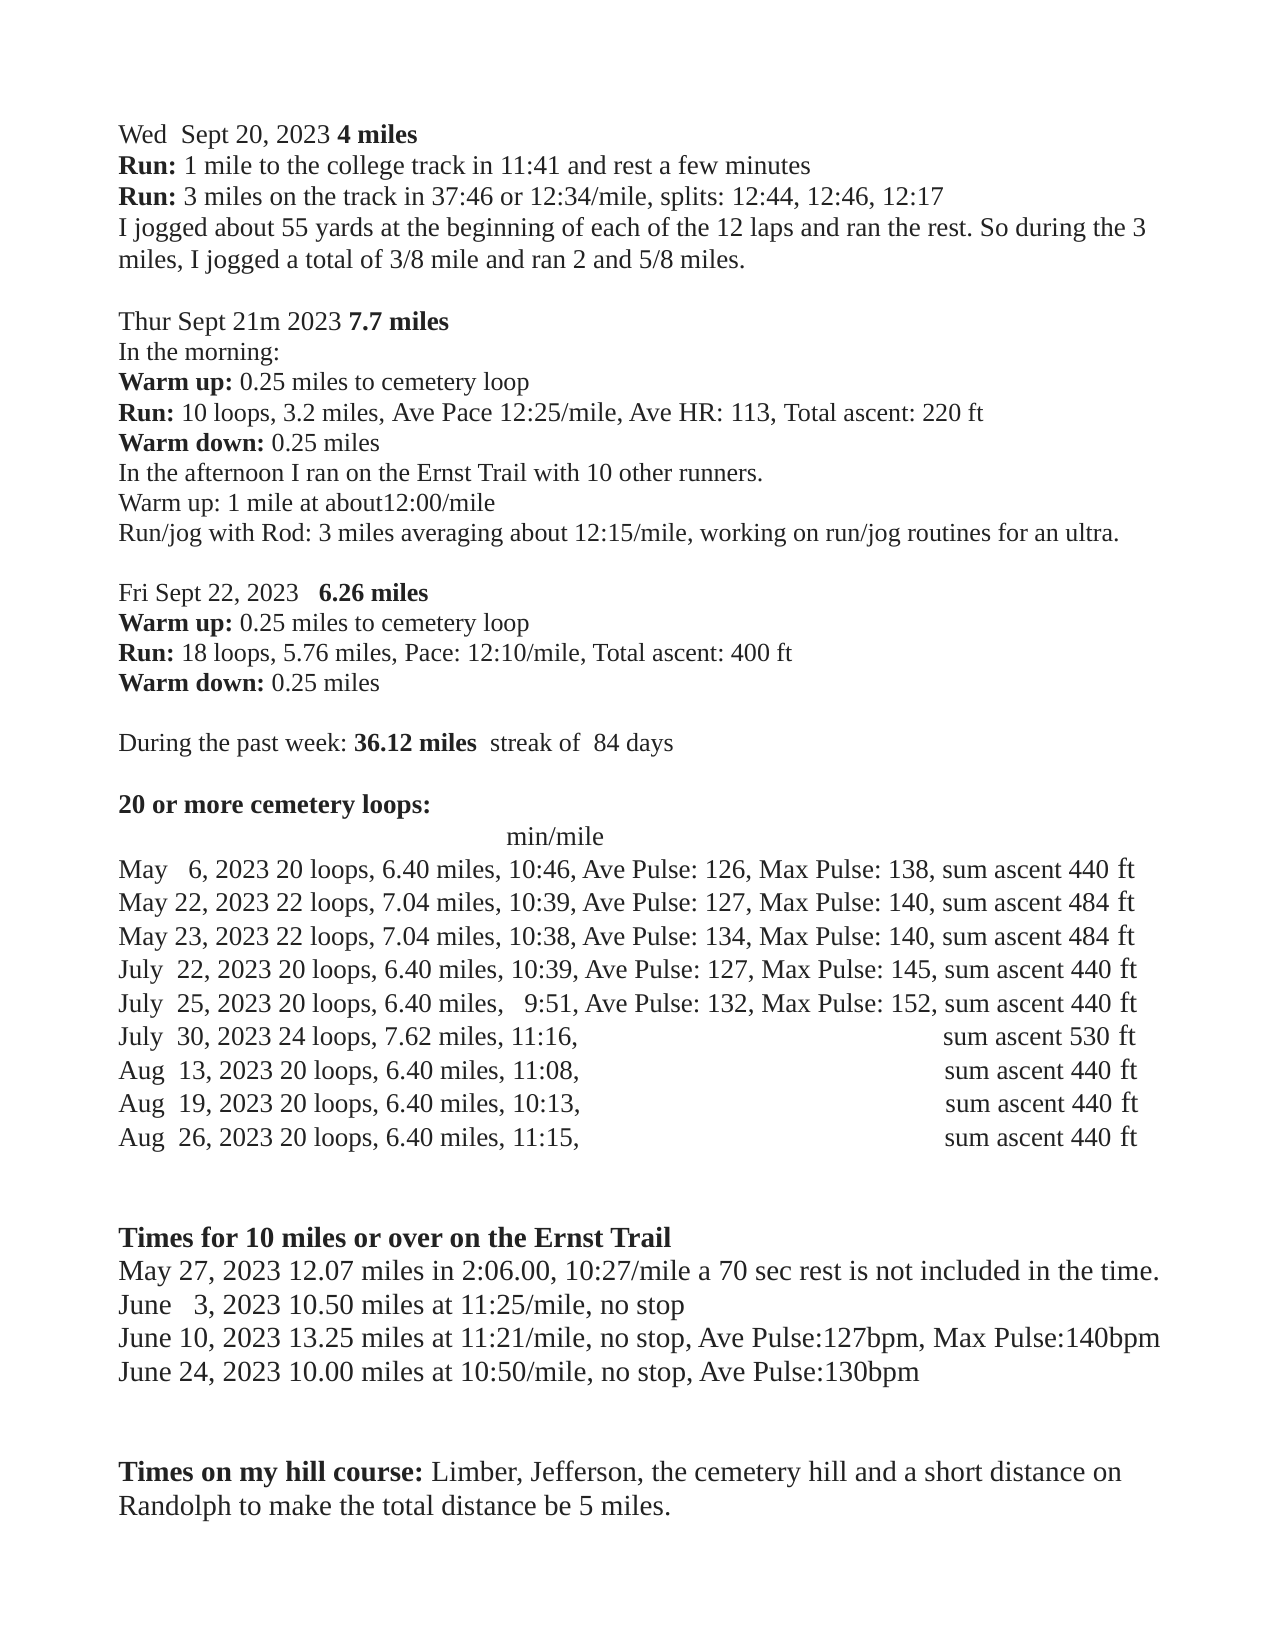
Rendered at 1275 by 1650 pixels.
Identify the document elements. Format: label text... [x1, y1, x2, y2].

text Run: 1 mile to the college track in 11:41 and rest a few minutes [118, 149, 1161, 180]
text Warm up: 1 mile at about12:00/mile [118, 487, 1161, 517]
text May 27, 2023 12.07 miles in 2:06.00, 10:27/mile a 70 sec rest is not included in the time. [118, 1253, 1161, 1287]
text 20 or more cemetery loops: [118, 788, 1161, 819]
text Aug 26, 2023 20 loops, 6.40 miles, 11:15, sum ascent 440 ft [118, 1119, 1161, 1153]
text May 23, 2023 22 loops, 7.04 miles, 10:38, Ave Pulse: 134, Max Pulse: 140, sum ascent 484 ft [118, 918, 1161, 951]
text Thur Sept 21m 2023 7.7 miles [118, 305, 1161, 336]
text June 24, 2023 10.00 miles at 10:50/mile, no stop, Ave Pulse:130bpm [118, 1354, 1161, 1387]
text June 10, 2023 13.25 miles at 11:21/mile, no stop, Ave Pulse:127bpm, Max Pulse:140bpm [118, 1320, 1161, 1354]
text Warm down: 0.25 miles [118, 667, 1161, 697]
text In the afternoon I ran on the Ernst Trail with 10 other runners. [118, 457, 1161, 487]
text Run: 18 loops, 5.76 miles, Pace: 12:10/mile, Total ascent: 400 ft [118, 637, 1161, 667]
text Run: 3 miles on the track in 37:46 or 12:34/mile, splits: 12:44, 12:46, 12:17 [118, 180, 1161, 212]
text Fri Sept 22, 2023 6.26 miles [118, 577, 1161, 607]
text Aug 13, 2023 20 loops, 6.40 miles, 11:08, sum ascent 440 ft [118, 1052, 1161, 1086]
text Warm up: 0.25 miles to cemetery loop [118, 366, 1161, 396]
text May 22, 2023 22 loops, 7.04 miles, 10:39, Ave Pulse: 127, Max Pulse: 140, sum ascent 484 ft [118, 884, 1161, 918]
text Times on my hill course: Limber, Jefferson, the cemetery hill and a short distance on Randolph to make the total distance be 5 miles. [118, 1454, 1161, 1522]
text Times for 10 miles or over on the Ernst Trail [118, 1220, 1161, 1253]
text In the morning: [118, 336, 1161, 366]
text Warm up: 0.25 miles to cemetery loop [118, 607, 1161, 637]
text July 22, 2023 20 loops, 6.40 miles, 10:39, Ave Pulse: 127, Max Pulse: 145, sum ascent 440 ft [118, 951, 1161, 985]
text May 6, 2023 20 loops, 6.40 miles, 10:46, Ave Pulse: 126, Max Pulse: 138, sum ascent 440 ft [118, 851, 1161, 884]
text June 3, 2023 10.50 miles at 11:25/mile, no stop [118, 1287, 1161, 1320]
text During the past week: 36.12 miles streak of 84 days [118, 727, 1161, 757]
text Wed Sept 20, 2023 4 miles [118, 118, 1161, 149]
text July 30, 2023 24 loops, 7.62 miles, 11:16, sum ascent 530 ft [118, 1018, 1161, 1052]
text Aug 19, 2023 20 loops, 6.40 miles, 10:13, sum ascent 440 ft [118, 1086, 1161, 1119]
text July 25, 2023 20 loops, 6.40 miles, 9:51, Ave Pulse: 132, Max Pulse: 152, sum ascent 440 ft [118, 985, 1161, 1018]
text Run/jog with Rod: 3 miles averaging about 12:15/mile, working on run/jog routines for an ultra. [118, 517, 1161, 547]
text Warm down: 0.25 miles [118, 427, 1161, 457]
text Run: 10 loops, 3.2 miles, Ave Pace 12:25/mile, Ave HR: 113, Total ascent: 220 ft [118, 396, 1161, 427]
text I jogged about 55 yards at the beginning of each of the 12 laps and ran the rest. So during the 3 miles, I jogged a total of 3/8 mile and ran 2 and 5/8 miles. [118, 212, 1161, 274]
text min/mile [118, 819, 1161, 851]
